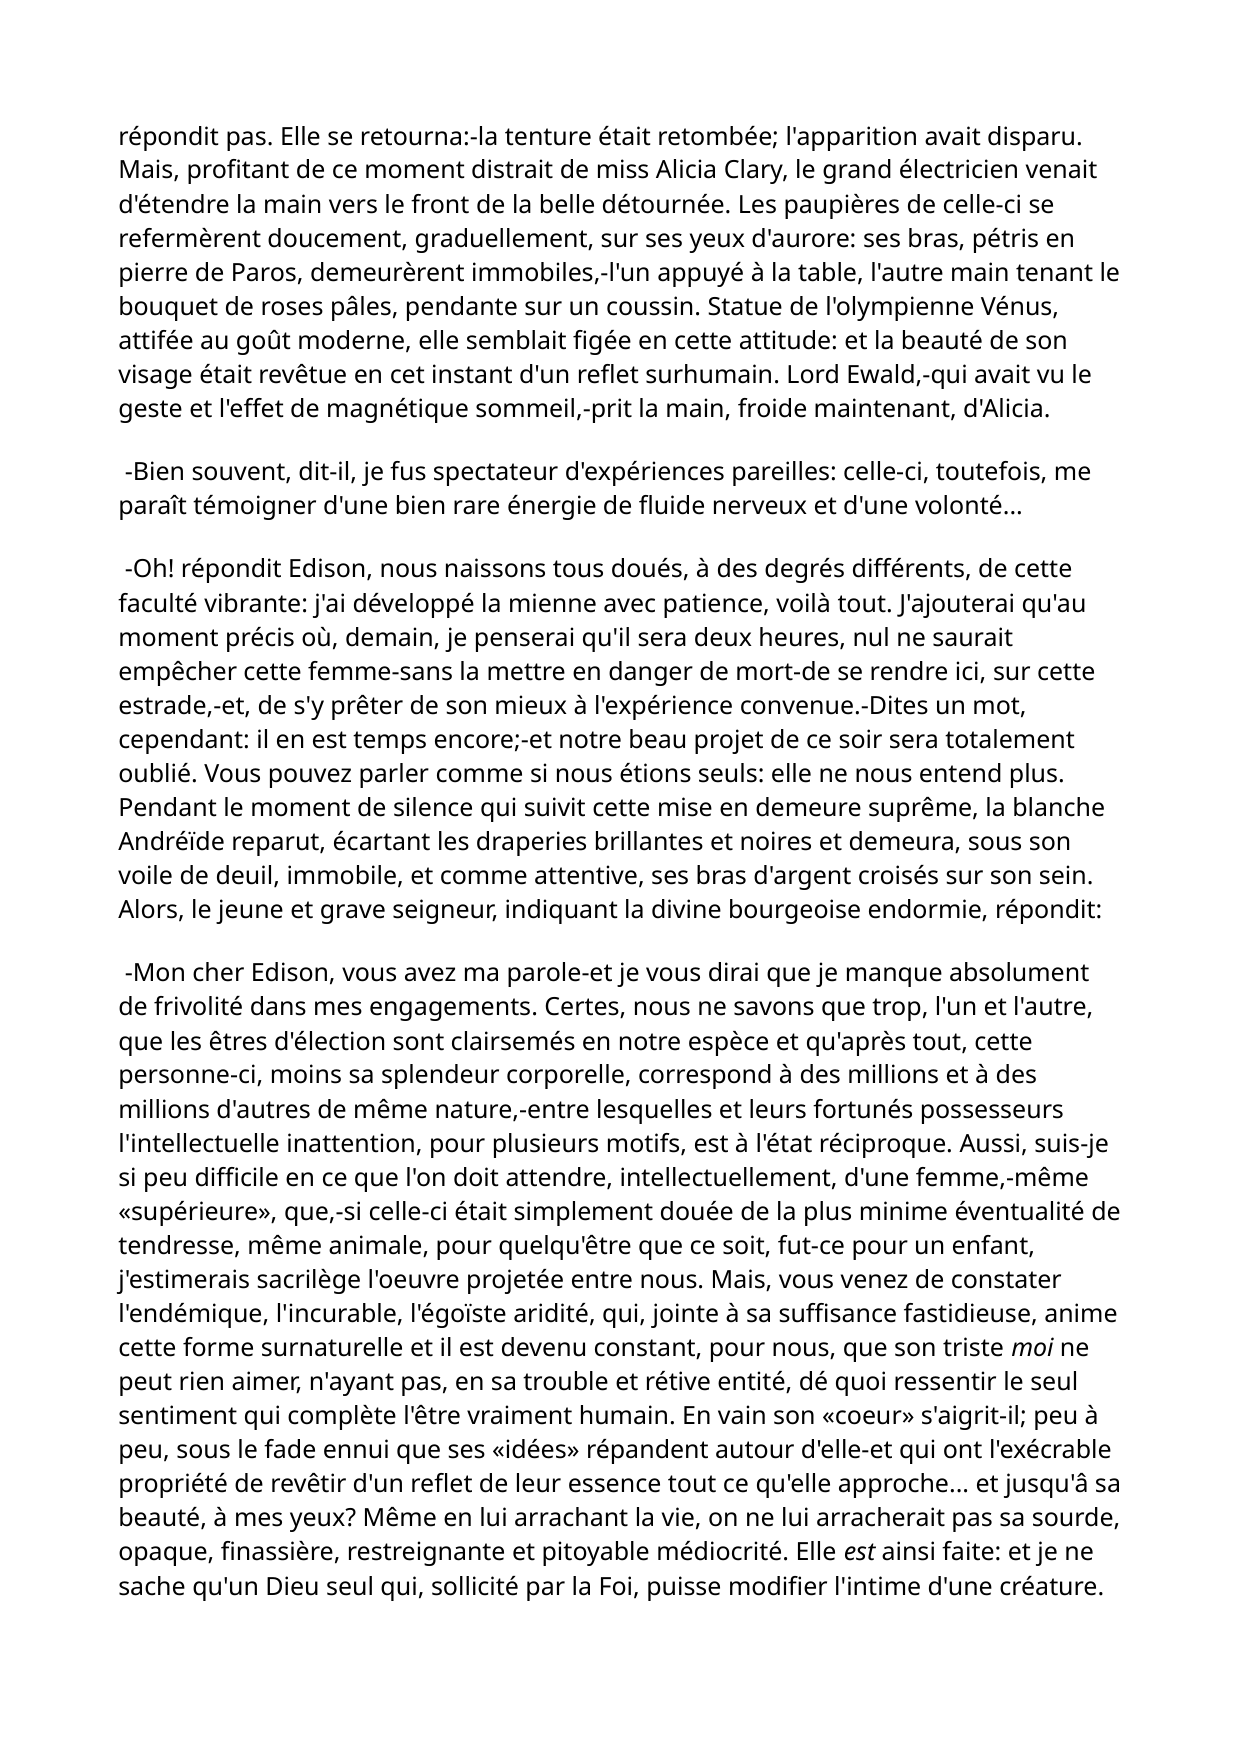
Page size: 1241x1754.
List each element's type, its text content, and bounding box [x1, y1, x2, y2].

text -Bien souvent, dit-il, je fus spectateur d'expériences pareilles: celle-ci, toutefois, me paraît témoigner d'une bien rare énergie de fluide nerveux et d'une volonté... [118, 454, 1122, 522]
text -Oh! répondit Edison, nous naissons tous doués, à des degrés différents, de cette faculté vibrante: j'ai développé la mienne avec patience, voilà tout. J'ajouterai qu'au moment précis où, demain, je penserai qu'il sera deux heures, nul ne saurait empêcher cette femme-sans la mettre en danger de mort-de se rendre ici, sur cette estrade,-et, de s'y prêter de son mieux à l'expérience convenue.-Dites un mot, cependant: il en est temps encore;-et notre beau projet de ce soir sera totalement oublié. Vous pouvez parler comme si nous étions seuls: elle ne nous entend plus. Pendant le moment de silence qui suivit cette mise en demeure suprême, la blanche Andréïde reparut, écartant les draperies brillantes et noires et demeura, sous son voile de deuil, immobile, et comme attentive, ses bras d'argent croisés sur son sein. Alors, le jeune et grave seigneur, indiquant la divine bourgeoise endormie, répondit: [118, 551, 1122, 926]
text -Mon cher Edison, vous avez ma parole-et je vous dirai que je manque absolument de frivolité dans mes engagements. Certes, nous ne savons que trop, l'un et l'autre, que les êtres d'élection sont clairsemés en notre espèce et qu'après tout, cette personne-ci, moins sa splendeur corporelle, correspond à des millions et à des millions d'autres de même nature,-entre lesquelles et leurs fortunés possesseurs l'intellectuelle inattention, pour plusieurs motifs, est à l'état réciproque. Aussi, suis-je si peu difficile en ce que l'on doit attendre, intellectuellement, d'une femme,-même «supérieure», que,-si celle-ci était simplement douée de la plus minime éventualité de tendresse, même animale, pour quelqu'être que ce soit, fut-ce pour un enfant, j'estimerais sacrilège l'oeuvre projetée entre nous. Mais, vous venez de constater l'endémique, l'incurable, l'égoïste aridité, qui, jointe à sa suffisance fastidieuse, anime cette forme surnaturelle et il est devenu constant, pour nous, que son triste moi ne peut rien aimer, n'ayant pas, en sa trouble et rétive entité, dé quoi ressentir le seul sentiment qui complète l'être vraiment humain. En vain son «coeur» s'aigrit-il; peu à peu, sous le fade ennui que ses «idées» répandent autour d'elle-et qui ont l'exécrable propriété de revêtir d'un reflet de leur essence tout ce qu'elle approche... et jusqu'â sa beauté, à mes yeux? Même en lui arrachant la vie, on ne lui arracherait pas sa sourde, opaque, finassière, restreignante et pitoyable médiocrité. Elle est ainsi faite: et je ne sache qu'un Dieu seul qui, sollicité par la Foi, puisse modifier l'intime d'une créature. [118, 955, 1122, 1602]
text répondit pas. Elle se retourna:-la tenture était retombée; l'apparition avait disparu. Mais, profitant de ce moment distrait de miss Alicia Clary, le grand électricien venait d'étendre la main vers le front de la belle détournée. Les paupières de celle-ci se refermèrent doucement, graduellement, sur ses yeux d'aurore: ses bras, pétris en pierre de Paros, demeurèrent immobiles,-l'un appuyé à la table, l'autre main tenant le bouquet de roses pâles, pendante sur un coussin. Statue de l'olympienne Vénus, attifée au goût moderne, elle semblait figée en cette attitude: et la beauté de son visage était revêtue en cet instant d'un reflet surhumain. Lord Ewald,-qui avait vu le geste et l'effet de magnétique sommeil,-prit la main, froide maintenant, d'Alicia. [118, 118, 1122, 425]
